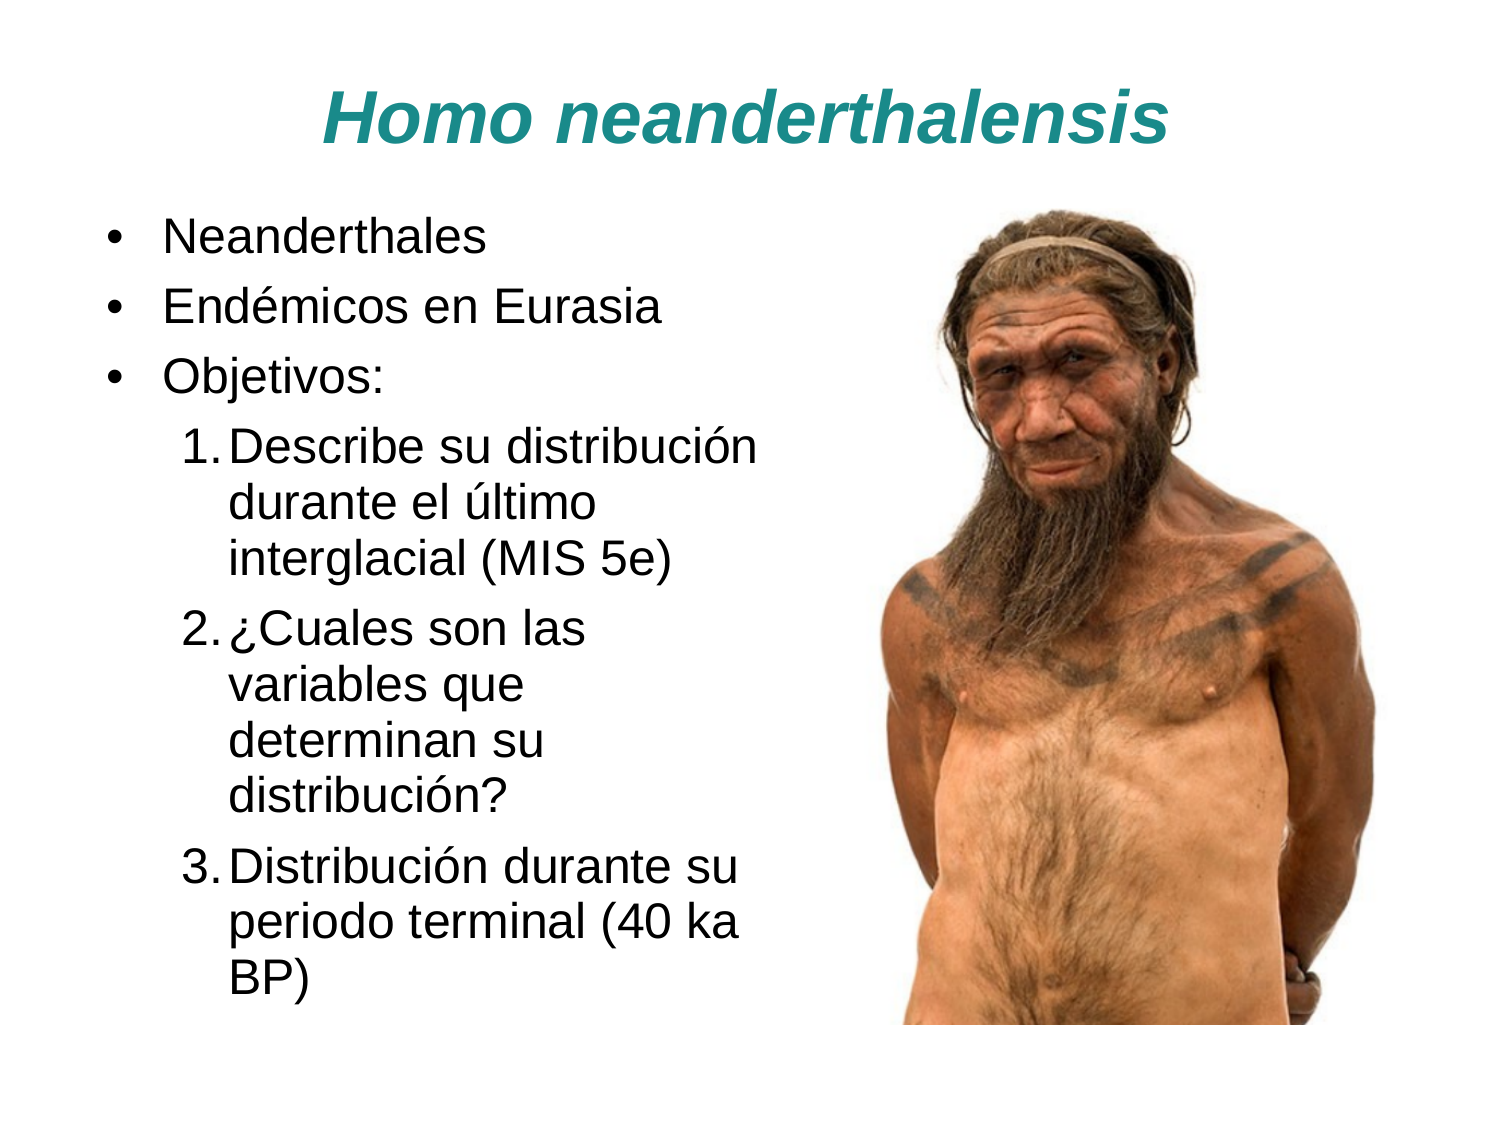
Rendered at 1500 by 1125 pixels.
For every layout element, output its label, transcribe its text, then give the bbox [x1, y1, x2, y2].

picture [801, 208, 1395, 1025]
list Neanderthales Endémicos en Eurasia Objetivos: Describe su distribución durante el último interglacial (MIS 5e) ¿Cuales son las variables que determinan su distribución? Distribución durante su periodo terminal (40 ka BP) [91, 200, 779, 954]
title Homo neanderthalensis [28, 46, 1466, 188]
